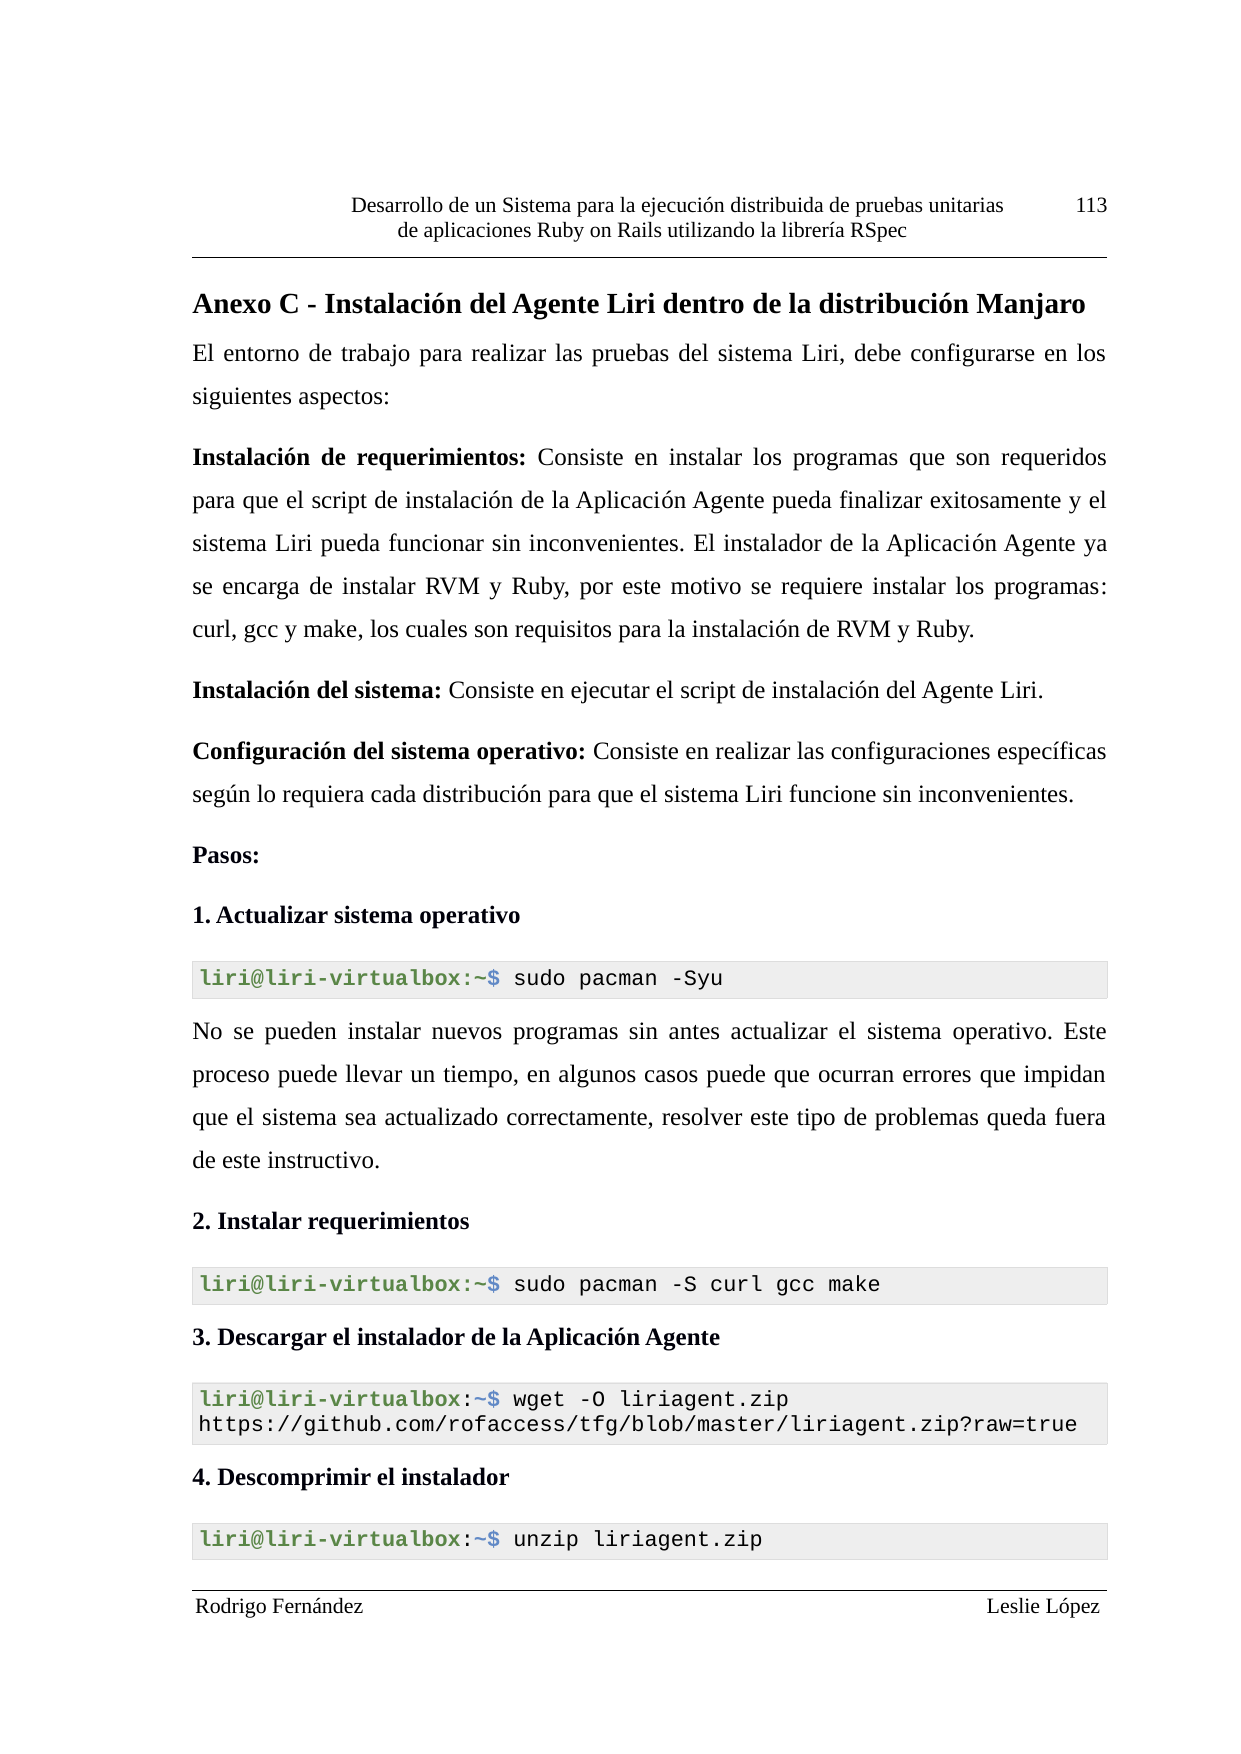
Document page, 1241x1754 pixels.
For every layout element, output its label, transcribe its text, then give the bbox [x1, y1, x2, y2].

text 1. Actualizar sistema operativo [192, 901, 1107, 929]
text Pasos: [192, 840, 1107, 868]
text Instalación del sistema: Consiste en ejecutar el script de instalación del Agente Liri. [192, 675, 1107, 704]
text 2. Instalar requerimientos [192, 1206, 1107, 1235]
text 3. Descargar el instalador de la Aplicación Agente [192, 1322, 1107, 1350]
text liri@liri-virtualbox:~$ wget -O liriagent.zip https://github.com/rofaccess/tfg/blob/master/liriagent.zip?raw=true [193, 1384, 1107, 1444]
text liri@liri-virtualbox:~$ unzip liriagent.zip [193, 1524, 1107, 1559]
list Anexo C - Instalación del Agente Liri dentro de la distribución Manjaro [192, 286, 1107, 320]
text El entorno de trabajo para realizar las pruebas del sistema Liri, debe configurarse en los siguientes aspectos: [192, 338, 1107, 409]
text Configuración del sistema operativo: Consiste en realizar las configuraciones específicas según lo requiera cada distribución para que el sistema Liri funcione sin inconvenientes. [192, 736, 1107, 808]
text No se pueden instalar nuevos programas sin antes actualizar el sistema operativo. Este proceso puede llevar un tiempo, en algunos casos puede que ocurran errores que impidan que el sistema sea actualizado correctamente, resolver este tipo de problemas queda fuera de este instructivo. [192, 1016, 1107, 1174]
text Instalación de requerimientos: Consiste en instalar los programas que son requeridos para que el script de instalación de la Aplicación Agente pueda finalizar exitosamente y el sistema Liri pueda funcionar sin inconvenientes. El instalador de la Aplicación Agente ya se encarga de instalar RVM y Ruby, por este motivo se requiere instalar los programas: curl, gcc y make, los cuales son requisitos para la instalación de RVM y Ruby. [192, 442, 1107, 643]
text liri@liri-virtualbox:~$ sudo pacman -Syu [193, 962, 1107, 998]
text liri@liri-virtualbox:~$ sudo pacman -S curl gcc make [193, 1268, 1107, 1304]
text 4. Descomprimir el instalador [192, 1462, 1107, 1491]
